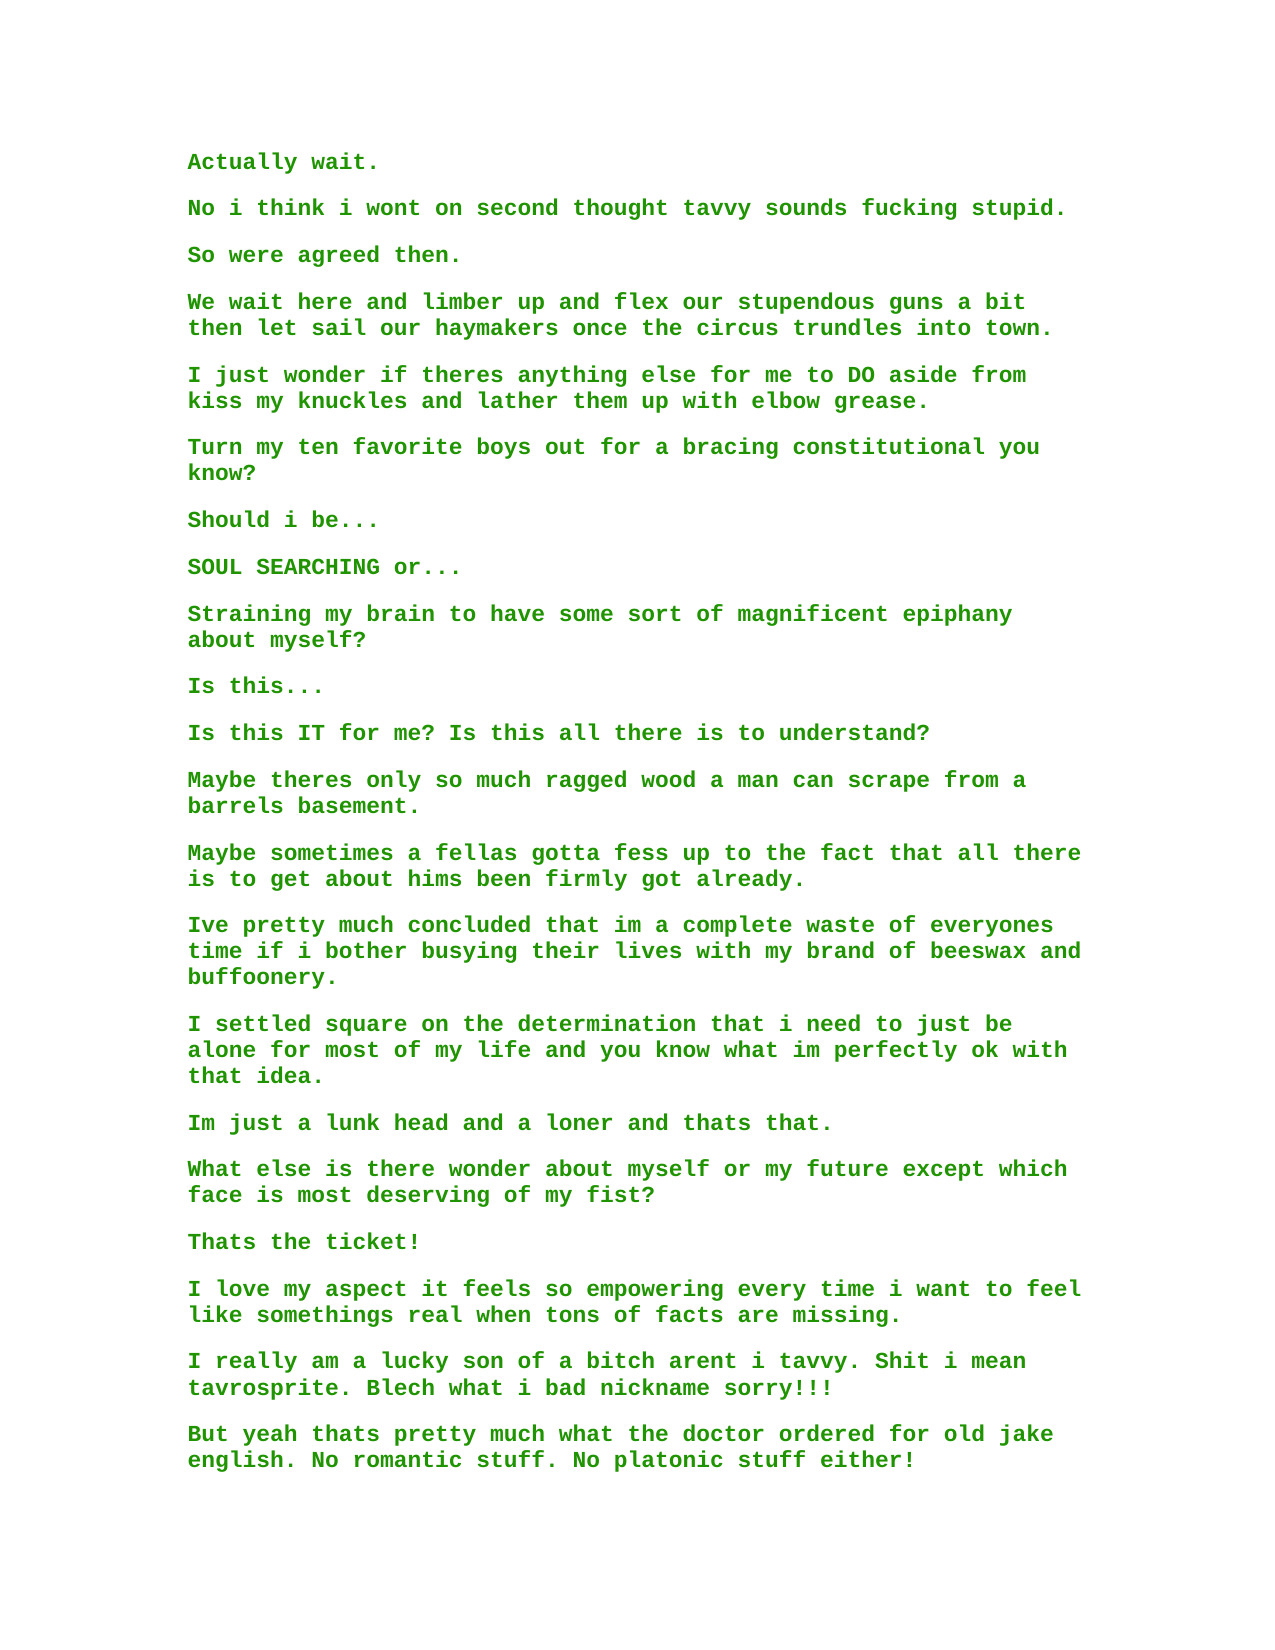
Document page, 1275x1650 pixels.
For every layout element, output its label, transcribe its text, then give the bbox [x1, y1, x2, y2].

text So were agreed then. [187, 243, 1087, 269]
text Turn my ten favorite boys out for a bracing constitutional you know? [187, 436, 1087, 488]
text Is this IT for me? Is this all there is to understand? [187, 721, 1087, 747]
text Actually wait. [187, 150, 1087, 176]
text I settled square on the determination that i need to just be alone for most of my life and you know what im perfectly ok with that idea. [187, 1012, 1087, 1090]
text Ive pretty much concluded that im a complete waste of everyones time if i bother busying their lives with my brand of beeswax and buffoonery. [187, 914, 1087, 991]
text I really am a lucky son of a bitch arent i tavvy. Shit i mean tavrosprite. Blech what i bad nickname sorry!!! [187, 1350, 1087, 1402]
text Im just a lunk head and a loner and thats that. [187, 1111, 1087, 1137]
text What else is there wonder about myself or my future except which face is most deserving of my fist? [187, 1158, 1087, 1209]
text Is this... [187, 675, 1087, 701]
text But yeah thats pretty much what the doctor ordered for old jake english. No romantic stuff. No platonic stuff either! [187, 1423, 1087, 1474]
text Maybe theres only so much ragged wood a man can scrape from a barrels basement. [187, 768, 1087, 820]
text I just wonder if theres anything else for me to DO aside from kiss my knuckles and lather them up with elbow grease. [187, 363, 1087, 415]
text We wait here and limber up and flex our stupendous guns a bit then let sail our haymakers once the circus trundles into town. [187, 290, 1087, 342]
text Thats the ticket! [187, 1230, 1087, 1256]
text SOUL SEARCHING or... [187, 555, 1087, 581]
text No i think i wont on second thought tavvy sounds fucking stupid. [187, 197, 1087, 223]
text Straining my brain to have some sort of magnificent epiphany about myself? [187, 602, 1087, 654]
text I love my aspect it feels so empowering every time i want to feel like somethings real when tons of facts are missing. [187, 1277, 1087, 1329]
text Maybe sometimes a fellas gotta fess up to the fact that all there is to get about hims been firmly got already. [187, 841, 1087, 893]
text Should i be... [187, 508, 1087, 534]
